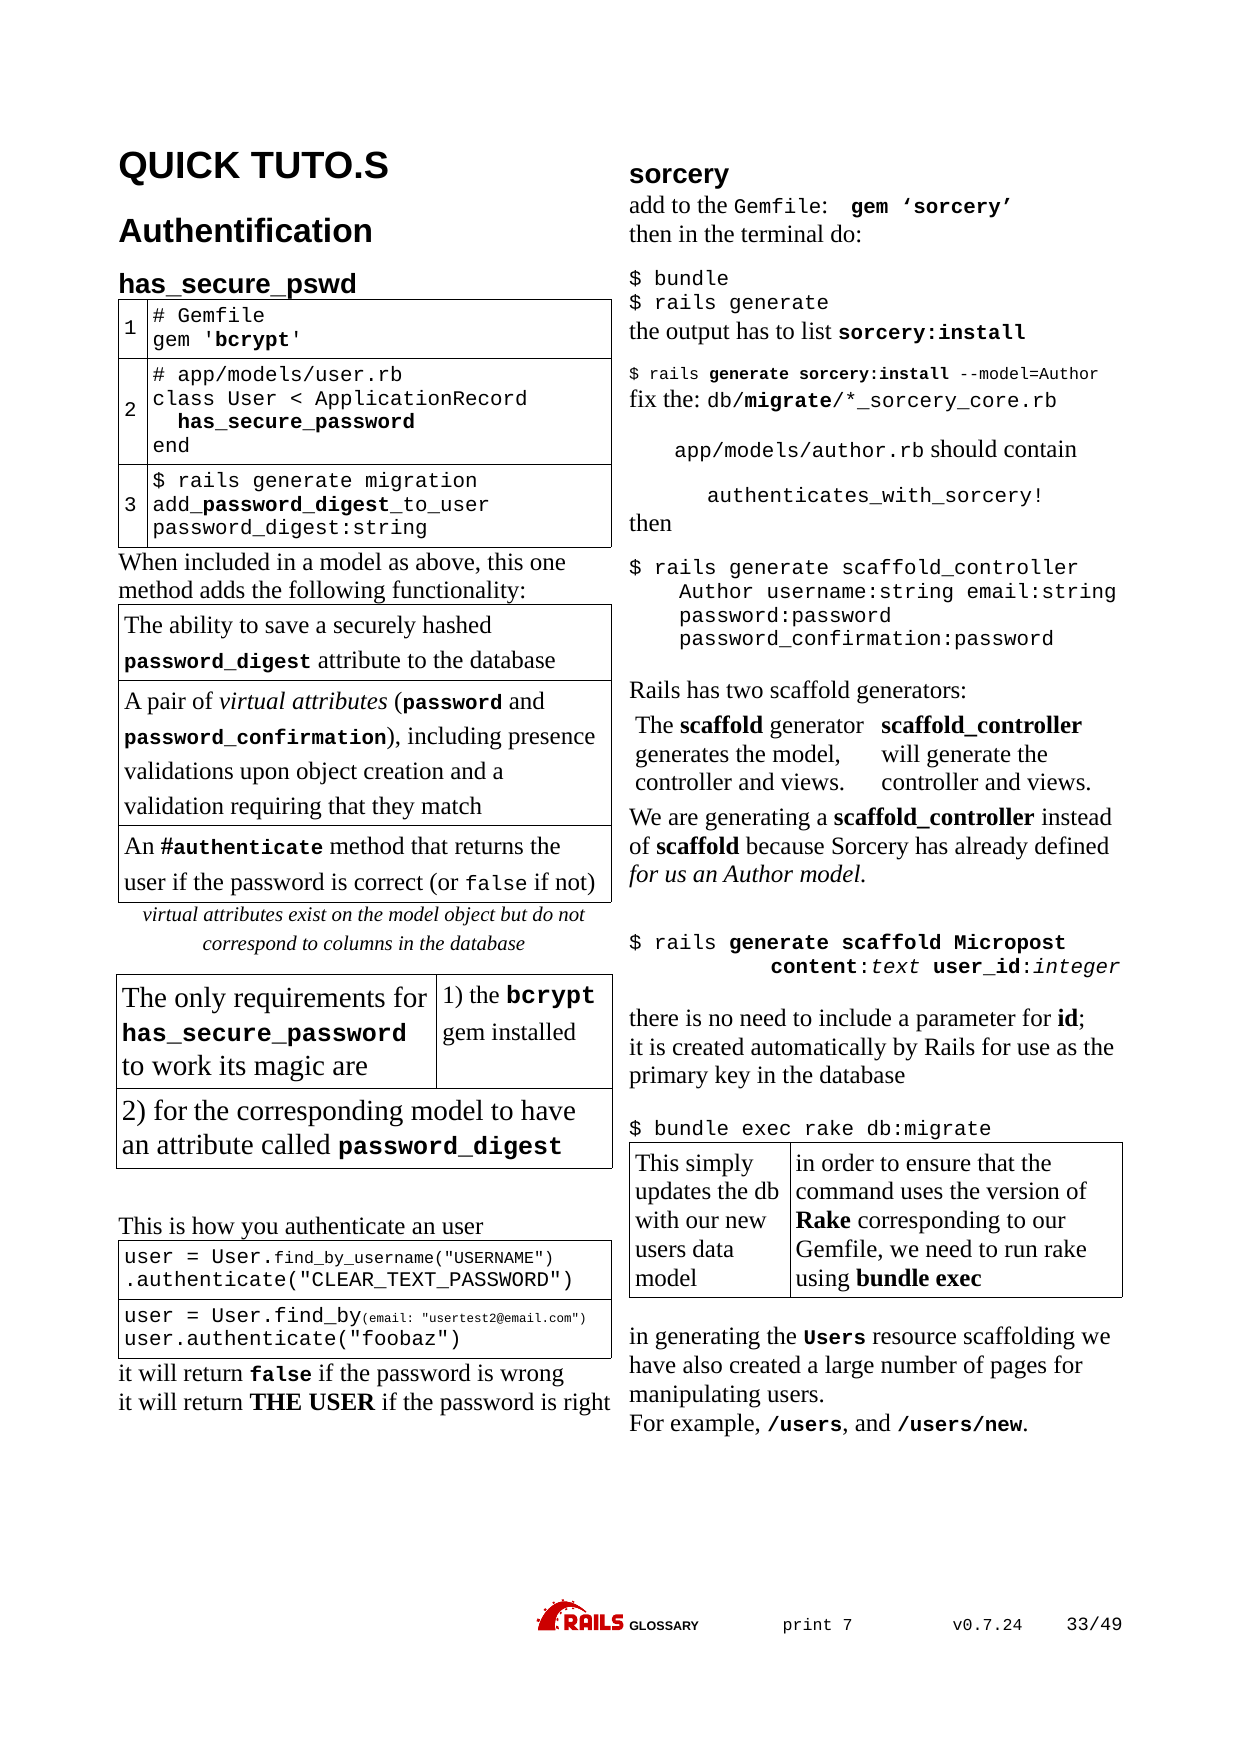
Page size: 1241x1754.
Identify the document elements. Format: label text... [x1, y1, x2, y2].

text $ rails generate scaffold Micropost [629, 932, 1122, 956]
table_cell 2 [119, 359, 147, 464]
table_header 1) the bcrypt gem installed [437, 975, 612, 1088]
table_header 1 [119, 300, 147, 358]
text app/models/author.rb should contain [629, 434, 1122, 464]
text $ bundle [629, 268, 1122, 292]
text When included in a model as above, this one method adds the following functionality: [118, 548, 611, 604]
table_cell user = User.find_by(email: "usertest2@email.com") user.authenticate("foobaz") [119, 1300, 611, 1358]
text fix the: db/migrate/*_sorcery_core.rb [629, 384, 1122, 414]
table_header The only requirements for has_secure_password to work its magic are [117, 975, 436, 1088]
table_cell An #authenticate method that returns the user if the password is correct (or false if not) [119, 826, 611, 902]
table_header in order to ensure that the command uses the version of Rake corresponding to our Gemfile, we need to run rake using bundle exec [791, 1143, 1122, 1297]
text primary key in the database [629, 1061, 1122, 1089]
text it will return THE USER if the password is right [118, 1387, 611, 1416]
table_cell 3 [119, 465, 147, 547]
text there is no need to include a parameter for id; [629, 1003, 1122, 1032]
text for us an Author model. [629, 859, 1122, 888]
table_header # Gemfile gem 'bcrypt' [148, 300, 611, 358]
text it will return false if the password is wrong [118, 1359, 611, 1387]
text $ bundle exec rake db:migrate [629, 1118, 1122, 1142]
text virtual attributes exist on the model object but do not correspond to columns in the database [118, 903, 611, 955]
text content:text user_id:integer [629, 956, 1122, 979]
table_header user = User.find_by_username("USERNAME") .authenticate("CLEAR_TEXT_PASSWORD") [119, 1241, 611, 1299]
text Rails has two scaffold generators: [629, 676, 1122, 704]
table_header The ability to save a securely hashed password_digest attribute to the database [119, 605, 611, 680]
text $ rails generate [629, 292, 1122, 316]
text then in the terminal do: [629, 219, 1122, 248]
text it is created automatically by Rails for use as the [629, 1032, 1122, 1061]
text then [629, 508, 1122, 537]
subtitle Authentification [118, 211, 611, 250]
table_header The scaffold generator generates the model, controller and views. [629, 704, 875, 802]
text For example, /users, and /users/new. [629, 1408, 1122, 1437]
subtitle has_secure_pswd [118, 267, 611, 299]
text password_confirmation:password [629, 628, 1122, 652]
text $ rails generate sorcery:install --model=Author [629, 366, 1122, 384]
table_header scaffold_controller will generate the controller and views. [875, 704, 1122, 802]
text $ rails generate scaffold_controller [629, 557, 1122, 581]
text in generating the Users resource scaffolding we have also created a large number of pages for manipulating users. [629, 1321, 1122, 1408]
text We are generating a scaffold_controller instead of scaffold because Sorcery has already defined [629, 802, 1122, 859]
table_cell 2) for the corresponding model to have an attribute called password_digest [117, 1089, 612, 1168]
text password:password [629, 604, 1122, 628]
table_cell # app/models/user.rb class User < ApplicationRecord has_secure_password end [148, 359, 611, 464]
subtitle QUICK TUTO.S [118, 143, 611, 187]
table_header This simply updates the db with our new users data model [630, 1143, 790, 1297]
table_cell $ rails generate migration add_password_digest_to_user password_digest:string [148, 465, 611, 547]
text Author username:string email:string [629, 581, 1122, 604]
text the output has to list sorcery:install [629, 316, 1122, 345]
table_cell A pair of virtual attributes (password and password_confirmation), including presence validations upon object creation and a validation requiring that they match [119, 681, 611, 825]
text This is how you authenticate an user [118, 1211, 611, 1240]
subtitle sorcery [629, 158, 1122, 190]
text add to the Gemfile: gem ‘sorcery’ [629, 190, 1122, 219]
text authenticates_with_sorcery! [629, 484, 1122, 508]
